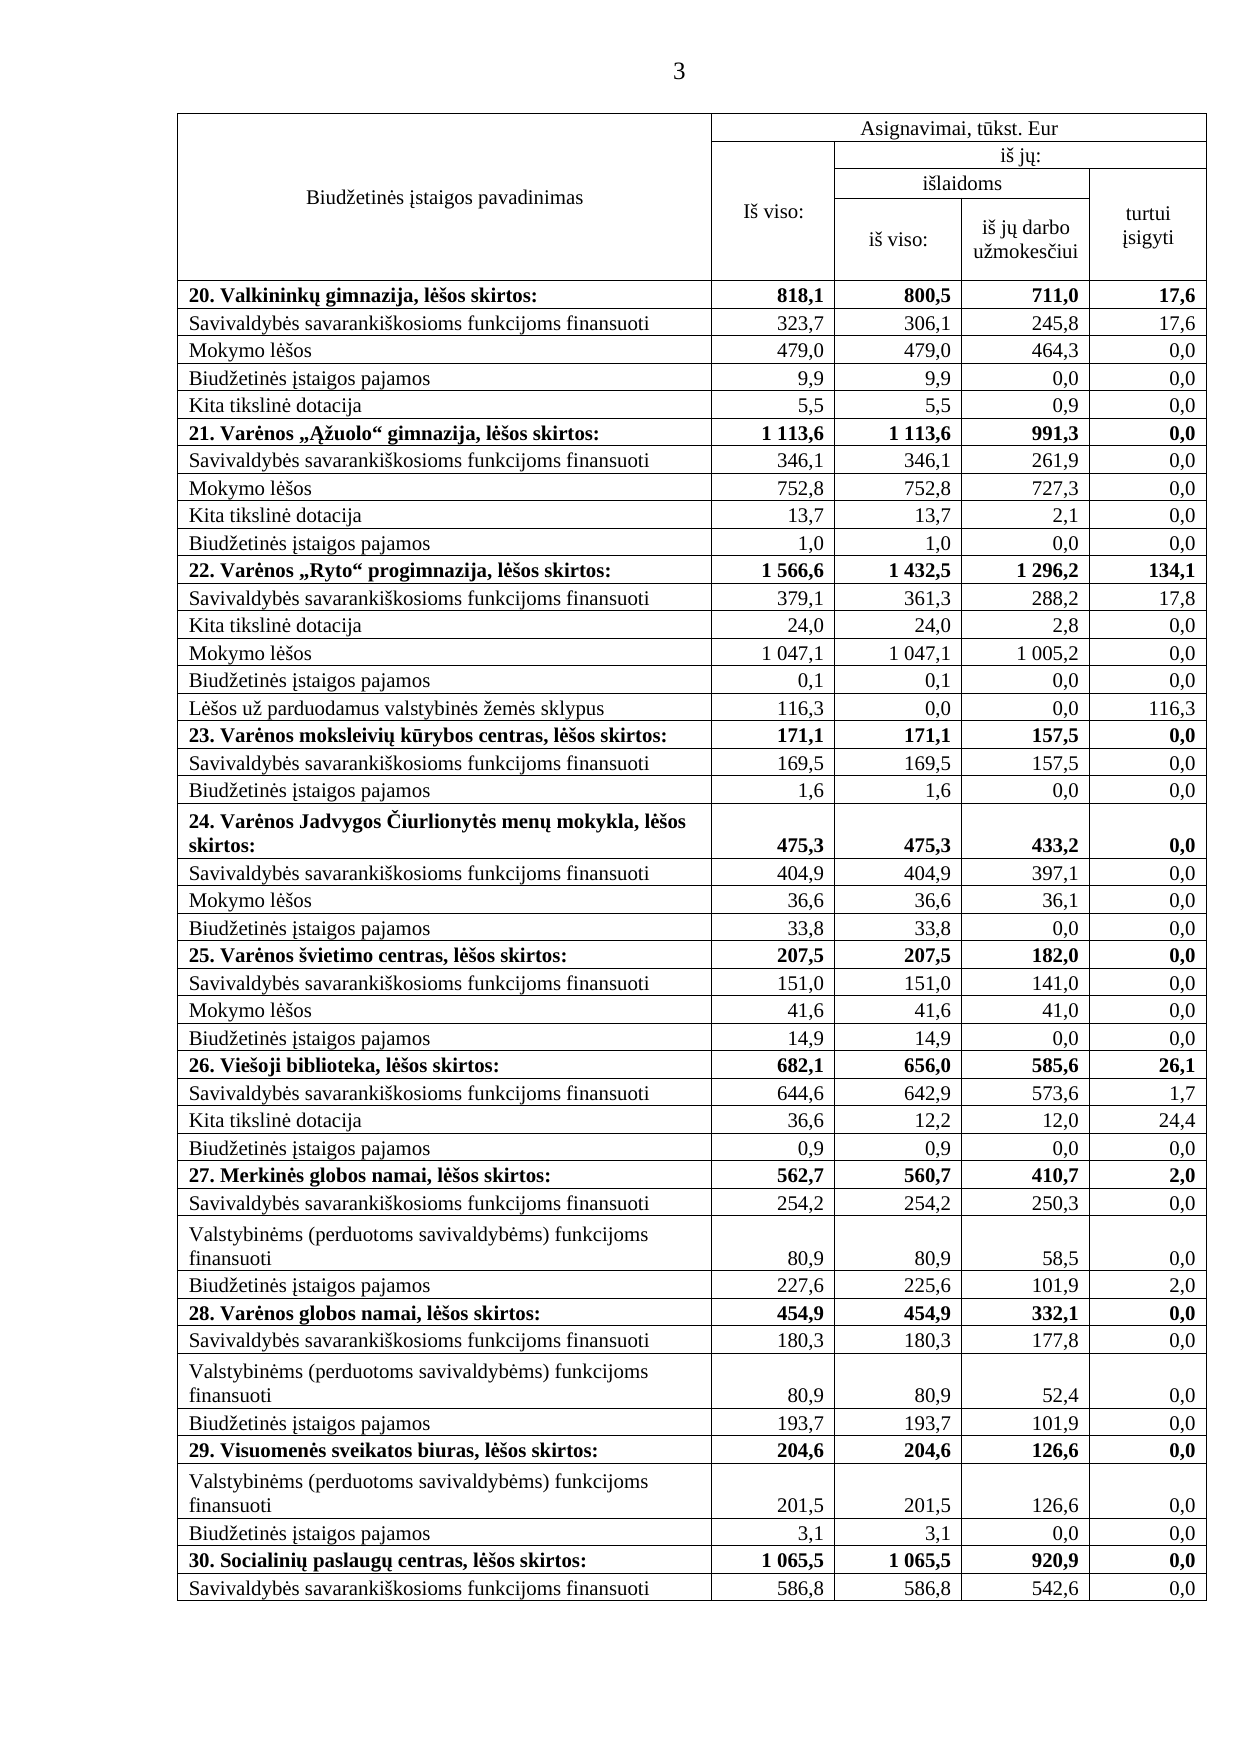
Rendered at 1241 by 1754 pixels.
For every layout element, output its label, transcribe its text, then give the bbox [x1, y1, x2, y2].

table_cell 454,9 [712, 1299, 834, 1325]
table_cell 0,0 [1090, 391, 1206, 417]
table_cell 25. Varėnos švietimo centras, lėšos skirtos: [178, 941, 711, 967]
table_cell Biudžetinės įstaigos pajamos [178, 776, 711, 802]
table_cell 2,1 [962, 501, 1089, 527]
table_cell 682,1 [712, 1051, 834, 1077]
table_cell 9,9 [835, 364, 961, 390]
table_cell Biudžetinės įstaigos pajamos [178, 529, 711, 555]
table_cell 0,0 [835, 694, 961, 720]
table_cell Biudžetinės įstaigos pajamos [178, 1134, 711, 1160]
table_cell iš viso: [835, 199, 961, 280]
table_cell 0,9 [712, 1134, 834, 1160]
table_cell 0,0 [1090, 804, 1206, 857]
table_cell 288,2 [962, 584, 1089, 610]
table_cell 479,0 [712, 336, 834, 362]
table_cell Savivaldybės savarankiškosioms funkcijoms finansuoti [178, 1189, 711, 1215]
table_cell 0,0 [1090, 1189, 1206, 1215]
table_cell 23. Varėnos moksleivių kūrybos centras, lėšos skirtos: [178, 721, 711, 747]
table_cell 41,6 [712, 996, 834, 1022]
table_cell 204,6 [835, 1436, 961, 1462]
table_cell Savivaldybės savarankiškosioms funkcijoms finansuoti [178, 309, 711, 335]
table_cell 126,6 [962, 1436, 1089, 1462]
table_cell 261,9 [962, 446, 1089, 472]
table_cell 0,0 [1090, 501, 1206, 527]
table_cell 0,9 [962, 391, 1089, 417]
table_cell 254,2 [712, 1189, 834, 1215]
table_header Asignavimai, tūkst. Eur [712, 114, 1206, 141]
table_cell 250,3 [962, 1189, 1089, 1215]
table_cell 433,2 [962, 804, 1089, 857]
table_cell 182,0 [962, 941, 1089, 967]
table_cell Savivaldybės savarankiškosioms funkcijoms finansuoti [178, 749, 711, 775]
table_cell 20. Valkininkų gimnazija, lėšos skirtos: [178, 281, 711, 307]
table_cell 14,9 [712, 1024, 834, 1050]
table_cell 1,6 [712, 776, 834, 802]
table_cell Savivaldybės savarankiškosioms funkcijoms finansuoti [178, 859, 711, 885]
table_cell 727,3 [962, 474, 1089, 500]
table_cell Iš viso: [712, 142, 834, 280]
table_cell 151,0 [712, 969, 834, 995]
table_cell 13,7 [835, 501, 961, 527]
table_cell 0,0 [1090, 996, 1206, 1022]
table_cell 36,6 [712, 886, 834, 912]
table_cell Biudžetinės įstaigos pajamos [178, 1519, 711, 1545]
table_cell 17,6 [1090, 309, 1206, 335]
table_cell 5,5 [835, 391, 961, 417]
table_cell 169,5 [835, 749, 961, 775]
table_cell Valstybinėms (perduotoms savivaldybėms) funkcijoms finansuoti [178, 1216, 711, 1270]
table_cell 204,6 [712, 1436, 834, 1462]
table_cell 80,9 [712, 1216, 834, 1270]
table_cell 41,0 [962, 996, 1089, 1022]
table_cell 207,5 [712, 941, 834, 967]
table_header Biudžetinės įstaigos pavadinimas [178, 114, 711, 280]
table_cell 245,8 [962, 309, 1089, 335]
table_cell 475,3 [835, 804, 961, 857]
table_cell 22. Varėnos „Ryto“ progimnazija, lėšos skirtos: [178, 556, 711, 582]
table_cell 573,6 [962, 1079, 1089, 1105]
table_cell 0,0 [1090, 611, 1206, 637]
table_cell 26,1 [1090, 1051, 1206, 1077]
table_cell iš jų darbo užmokesčiui [962, 199, 1089, 280]
table_cell 0,0 [1090, 969, 1206, 995]
table_cell 0,0 [1090, 1409, 1206, 1435]
table_cell 0,0 [1090, 336, 1206, 362]
table_cell 0,0 [962, 1134, 1089, 1160]
table_cell 0,1 [835, 666, 961, 692]
table_cell 800,5 [835, 281, 961, 307]
table_cell 752,8 [835, 474, 961, 500]
table_cell 464,3 [962, 336, 1089, 362]
table_cell 560,7 [835, 1161, 961, 1187]
table_cell 818,1 [712, 281, 834, 307]
table_cell Mokymo lėšos [178, 996, 711, 1022]
table_cell Mokymo lėšos [178, 336, 711, 362]
table_cell Savivaldybės savarankiškosioms funkcijoms finansuoti [178, 969, 711, 995]
table_cell Kita tikslinė dotacija [178, 391, 711, 417]
table_cell 0,1 [712, 666, 834, 692]
table_cell 193,7 [712, 1409, 834, 1435]
table_cell 24,0 [835, 611, 961, 637]
table_cell 33,8 [835, 914, 961, 940]
table_cell 180,3 [835, 1326, 961, 1352]
table_cell 36,6 [835, 886, 961, 912]
table_cell 1 566,6 [712, 556, 834, 582]
table_cell Kita tikslinė dotacija [178, 501, 711, 527]
table_cell 0,0 [962, 694, 1089, 720]
table_cell 58,5 [962, 1216, 1089, 1270]
table_cell turtui įsigyti [1090, 169, 1206, 280]
table_cell 171,1 [712, 721, 834, 747]
table_cell 201,5 [712, 1464, 834, 1517]
table_cell 1 113,6 [712, 419, 834, 445]
table_cell 361,3 [835, 584, 961, 610]
table_cell 193,7 [835, 1409, 961, 1435]
table_cell 332,1 [962, 1299, 1089, 1325]
table_cell 404,9 [712, 859, 834, 885]
table_cell Savivaldybės savarankiškosioms funkcijoms finansuoti [178, 446, 711, 472]
table_cell 0,0 [1090, 914, 1206, 940]
table_cell 2,0 [1090, 1271, 1206, 1297]
table_cell 0,9 [835, 1134, 961, 1160]
table_cell 80,9 [835, 1354, 961, 1407]
table_cell 0,0 [1090, 419, 1206, 445]
table_cell 101,9 [962, 1271, 1089, 1297]
table_cell 27. Merkinės globos namai, lėšos skirtos: [178, 1161, 711, 1187]
table_cell 207,5 [835, 941, 961, 967]
table_cell 0,0 [1090, 941, 1206, 967]
table_cell 1 005,2 [962, 639, 1089, 665]
table_cell 0,0 [1090, 1326, 1206, 1352]
table_cell 0,0 [1090, 859, 1206, 885]
table_cell 0,0 [962, 666, 1089, 692]
table_cell Valstybinėms (perduotoms savivaldybėms) funkcijoms finansuoti [178, 1464, 711, 1517]
table_cell 454,9 [835, 1299, 961, 1325]
table_cell 1 296,2 [962, 556, 1089, 582]
table_cell 169,5 [712, 749, 834, 775]
table_cell 0,0 [1090, 886, 1206, 912]
table_cell 0,0 [1090, 721, 1206, 747]
table_cell 0,0 [962, 529, 1089, 555]
table_cell 36,6 [712, 1106, 834, 1132]
table_cell Kita tikslinė dotacija [178, 1106, 711, 1132]
table_cell 323,7 [712, 309, 834, 335]
table_cell Biudžetinės įstaigos pajamos [178, 666, 711, 692]
table_cell Valstybinėms (perduotoms savivaldybėms) funkcijoms finansuoti [178, 1354, 711, 1407]
table_cell 24. Varėnos Jadvygos Čiurlionytės menų mokykla, lėšos skirtos: [178, 804, 711, 857]
table_cell 0,0 [1090, 474, 1206, 500]
table_cell 0,0 [1090, 1354, 1206, 1407]
table_cell 0,0 [1090, 1519, 1206, 1545]
table_cell 0,0 [1090, 1299, 1206, 1325]
table_cell 0,0 [1090, 1134, 1206, 1160]
table_cell 116,3 [1090, 694, 1206, 720]
table_cell 0,0 [962, 776, 1089, 802]
table_cell išlaidoms [835, 169, 1089, 197]
table_cell 36,1 [962, 886, 1089, 912]
table_cell 0,0 [1090, 749, 1206, 775]
table_cell Lėšos už parduodamus valstybinės žemės sklypus [178, 694, 711, 720]
table_cell 33,8 [712, 914, 834, 940]
table_cell 586,8 [712, 1574, 834, 1600]
table_cell 1 065,5 [712, 1546, 834, 1572]
table_cell 24,4 [1090, 1106, 1206, 1132]
table_cell 0,0 [962, 914, 1089, 940]
table_cell 0,0 [1090, 1216, 1206, 1270]
table_cell 21. Varėnos „Ąžuolo“ gimnazija, lėšos skirtos: [178, 419, 711, 445]
table_cell 14,9 [835, 1024, 961, 1050]
table_cell 225,6 [835, 1271, 961, 1297]
table_cell 12,0 [962, 1106, 1089, 1132]
table_cell 585,6 [962, 1051, 1089, 1077]
table_cell 0,0 [1090, 364, 1206, 390]
table_cell 30. Socialinių paslaugų centras, lėšos skirtos: [178, 1546, 711, 1572]
table_cell 479,0 [835, 336, 961, 362]
table_cell 346,1 [712, 446, 834, 472]
table_cell 2,8 [962, 611, 1089, 637]
table_cell Mokymo lėšos [178, 639, 711, 665]
table_cell 227,6 [712, 1271, 834, 1297]
table_cell 80,9 [835, 1216, 961, 1270]
table_cell 3,1 [712, 1519, 834, 1545]
table_cell 0,0 [1090, 1024, 1206, 1050]
table_cell 116,3 [712, 694, 834, 720]
table_cell 475,3 [712, 804, 834, 857]
table_cell 0,0 [962, 1519, 1089, 1545]
table_cell 0,0 [962, 364, 1089, 390]
table_cell 3,1 [835, 1519, 961, 1545]
table_cell 586,8 [835, 1574, 961, 1600]
table_cell Savivaldybės savarankiškosioms funkcijoms finansuoti [178, 584, 711, 610]
table_cell 126,6 [962, 1464, 1089, 1517]
table_cell 542,6 [962, 1574, 1089, 1600]
table_cell Biudžetinės įstaigos pajamos [178, 364, 711, 390]
table_cell 254,2 [835, 1189, 961, 1215]
table_cell 752,8 [712, 474, 834, 500]
table_cell 410,7 [962, 1161, 1089, 1187]
table_cell 80,9 [712, 1354, 834, 1407]
table_cell 157,5 [962, 721, 1089, 747]
table_cell 1,7 [1090, 1079, 1206, 1105]
table_cell 141,0 [962, 969, 1089, 995]
table_cell 1 047,1 [712, 639, 834, 665]
table_cell 1,0 [712, 529, 834, 555]
table_cell 1 047,1 [835, 639, 961, 665]
table_cell 2,0 [1090, 1161, 1206, 1187]
table_cell 562,7 [712, 1161, 834, 1187]
table_cell 0,0 [962, 1024, 1089, 1050]
table_cell 644,6 [712, 1079, 834, 1105]
table_cell Biudžetinės įstaigos pajamos [178, 914, 711, 940]
table_cell 1 432,5 [835, 556, 961, 582]
table_cell 13,7 [712, 501, 834, 527]
table_cell 306,1 [835, 309, 961, 335]
table_cell 52,4 [962, 1354, 1089, 1407]
table_cell 0,0 [1090, 1546, 1206, 1572]
table_cell Savivaldybės savarankiškosioms funkcijoms finansuoti [178, 1574, 711, 1600]
table_cell 711,0 [962, 281, 1089, 307]
table_cell 0,0 [1090, 1464, 1206, 1517]
table_cell Savivaldybės savarankiškosioms funkcijoms finansuoti [178, 1079, 711, 1105]
table_cell 5,5 [712, 391, 834, 417]
table_cell 134,1 [1090, 556, 1206, 582]
table_cell 9,9 [712, 364, 834, 390]
table_cell 28. Varėnos globos namai, lėšos skirtos: [178, 1299, 711, 1325]
table_cell 0,0 [1090, 1574, 1206, 1600]
table_cell 29. Visuomenės sveikatos biuras, lėšos skirtos: [178, 1436, 711, 1462]
table_cell 171,1 [835, 721, 961, 747]
table_cell 0,0 [1090, 1436, 1206, 1462]
table_cell Mokymo lėšos [178, 886, 711, 912]
table_cell Biudžetinės įstaigos pajamos [178, 1409, 711, 1435]
table_cell 17,6 [1090, 281, 1206, 307]
table_cell 991,3 [962, 419, 1089, 445]
table_cell 101,9 [962, 1409, 1089, 1435]
table_cell Mokymo lėšos [178, 474, 711, 500]
table_cell 41,6 [835, 996, 961, 1022]
table_cell 26. Viešoji biblioteka, lėšos skirtos: [178, 1051, 711, 1077]
table_cell 404,9 [835, 859, 961, 885]
table_cell Savivaldybės savarankiškosioms funkcijoms finansuoti [178, 1326, 711, 1352]
table_cell 0,0 [1090, 666, 1206, 692]
table_cell 0,0 [1090, 639, 1206, 665]
table_cell 642,9 [835, 1079, 961, 1105]
table_cell 17,8 [1090, 584, 1206, 610]
table_cell 0,0 [1090, 446, 1206, 472]
table_cell 0,0 [1090, 776, 1206, 802]
table_cell 0,0 [1090, 529, 1206, 555]
table_cell 1,0 [835, 529, 961, 555]
table_cell Kita tikslinė dotacija [178, 611, 711, 637]
table_cell 1 113,6 [835, 419, 961, 445]
table_cell 920,9 [962, 1546, 1089, 1572]
table_cell 157,5 [962, 749, 1089, 775]
table_cell 12,2 [835, 1106, 961, 1132]
table_cell 656,0 [835, 1051, 961, 1077]
table_cell Biudžetinės įstaigos pajamos [178, 1024, 711, 1050]
table_cell 180,3 [712, 1326, 834, 1352]
table_cell 397,1 [962, 859, 1089, 885]
table_cell 379,1 [712, 584, 834, 610]
table_cell Biudžetinės įstaigos pajamos [178, 1271, 711, 1297]
table_cell 1,6 [835, 776, 961, 802]
table_cell 1 065,5 [835, 1546, 961, 1572]
table_cell 346,1 [835, 446, 961, 472]
table_cell 24,0 [712, 611, 834, 637]
table_cell 201,5 [835, 1464, 961, 1517]
table_cell 177,8 [962, 1326, 1089, 1352]
table_cell 151,0 [835, 969, 961, 995]
table_cell iš jų: [835, 142, 1206, 168]
